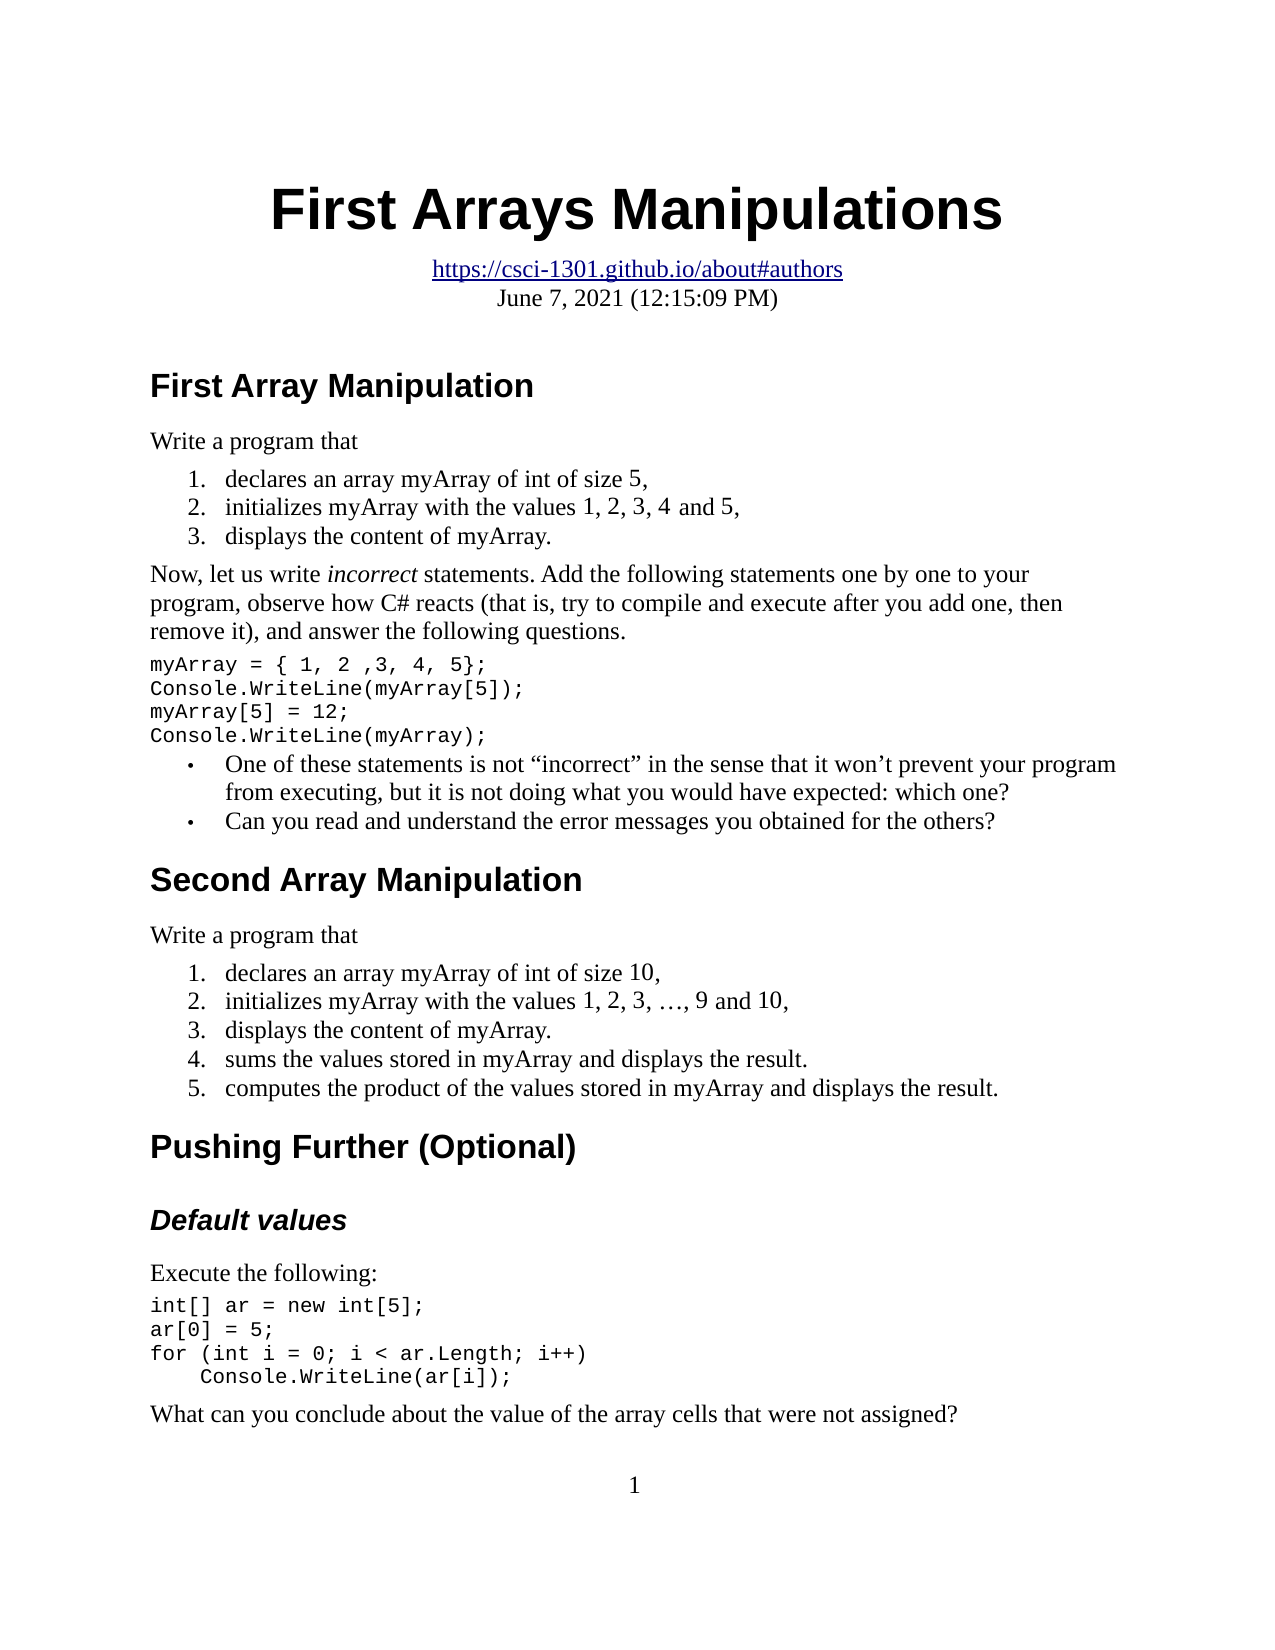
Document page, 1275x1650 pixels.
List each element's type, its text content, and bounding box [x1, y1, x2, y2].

text int[] ar = new int[5]; [150, 1295, 1125, 1319]
list declares an array myArray of int of size , [187, 464, 1125, 492]
subtitle Second Array Manipulation [150, 860, 1125, 898]
subtitle Default values [150, 1203, 1125, 1236]
list initializes myArray with the values , , , and , [187, 492, 1125, 521]
list displays the content of myArray. [187, 1015, 1125, 1044]
list initializes myArray with the values , , , …, and , [187, 986, 1125, 1015]
subtitle First Array Manipulation [150, 366, 1125, 404]
list One of these statements is not “incorrect” in the sense that it won’t prevent your program from executing, but it is not doing what you would have expected: which one? [187, 749, 1125, 806]
subtitle Pushing Further (Optional) [150, 1126, 1125, 1165]
text for (int i = 0; i < ar.Length; i++) [150, 1343, 1125, 1366]
text ar[0] = 5; [150, 1319, 1125, 1343]
list declares an array myArray of int of size , [187, 958, 1125, 986]
text Console.WriteLine(myArray); [150, 725, 1125, 749]
list Can you read and understand the error messages you obtained for the others? [187, 806, 1125, 835]
text myArray[5] = 12; [150, 701, 1125, 725]
text Execute the following: [150, 1258, 1125, 1286]
text Write a program that [150, 426, 1125, 455]
text Now, let us write incorrect statements. Add the following statements one by one to your program, observe how C# reacts (that is, try to compile and execute after you add one, then remove it), and answer the following questions. [150, 559, 1125, 645]
list computes the product of the values stored in myArray and displays the result. [187, 1073, 1125, 1101]
list displays the content of myArray. [187, 521, 1125, 550]
list sums the values stored in myArray and displays the result. [187, 1044, 1125, 1073]
text What can you conclude about the value of the array cells that were not assigned? [150, 1399, 1125, 1428]
text June 7, 2021 (12:15:09 PM) [150, 283, 1125, 312]
text https://csci-1301.github.io/about#authors [150, 254, 1125, 283]
text myArray = { 1, 2 ,3, 4, 5}; [150, 654, 1125, 678]
text Console.WriteLine(myArray[5]); [150, 678, 1125, 701]
title First Arrays Manipulations [150, 175, 1125, 242]
text Console.WriteLine(ar[i]); [150, 1366, 1125, 1390]
text Write a program that [150, 920, 1125, 949]
